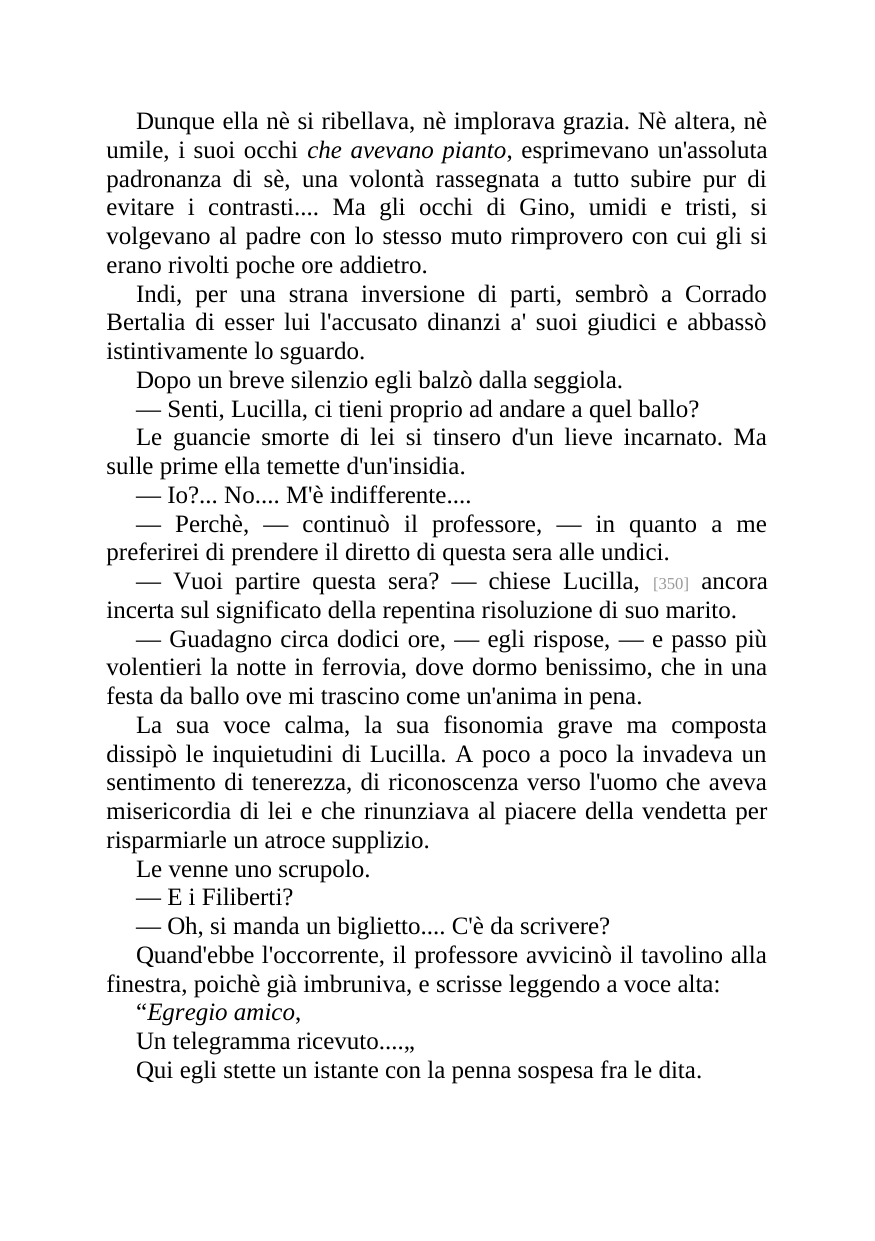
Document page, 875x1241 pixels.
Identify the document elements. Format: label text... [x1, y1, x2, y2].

text — Io?... No.... M'è indifferente.... [106, 480, 768, 509]
text — Oh, si manda un biglietto.... C'è da scrivere? [106, 911, 768, 940]
text — Guadagno circa dodici ore, — egli rispose, — e passo più volentieri la notte in ferrovia, dove dormo benissimo, che in una festa da ballo ove mi trascino come un'anima in pena. [106, 624, 768, 710]
text — Senti, Lucilla, ci tieni proprio ad andare a quel ballo? [106, 394, 768, 422]
text Dopo un breve silenzio egli balzò dalla seggiola. [106, 365, 768, 394]
text “Egregio amico, [106, 997, 768, 1026]
text — E i Filiberti? [106, 882, 768, 911]
text — Perchè, — continuò il professore, — in quanto a me preferirei di prendere il diretto di questa sera alle undici. [106, 509, 768, 566]
text Dunque ella nè si ribellava, nè implorava grazia. Nè altera, nè umile, i suoi occhi che avevano pianto, esprimevano un'assoluta padronanza di sè, una volontà rassegnata a tutto subire pur di evitare i contrasti.... Ma gli occhi di Gino, umidi e tristi, si volgevano al padre con lo stesso muto rimprovero con cui gli si erano rivolti poche ore addietro. [106, 106, 768, 279]
text Le venne uno scrupolo. [106, 854, 768, 882]
text La sua voce calma, la sua fisonomia grave ma composta dissipò le inquietudini di Lucilla. A poco a poco la invadeva un sentimento di tenerezza, di riconoscenza verso l'uomo che aveva misericordia di lei e che rinunziava al piacere della vendetta per risparmiarle un atroce supplizio. [106, 710, 768, 854]
text Le guancie smorte di lei si tinsero d'un lieve incarnato. Ma sulle prime ella temette d'un'insidia. [106, 422, 768, 480]
text Quand'ebbe l'occorrente, il professore avvicinò il tavolino alla finestra, poichè già imbruniva, e scrisse leggendo a voce alta: [106, 940, 768, 997]
text Un telegramma ricevuto....„ [106, 1026, 768, 1055]
text — Vuoi partire questa sera? — chiese Lucilla, [350] ancora incerta sul significato della repentina risoluzione di suo marito. [106, 566, 768, 624]
text Indi, per una strana inversione di parti, sembrò a Corrado Bertalia di esser lui l'accusato dinanzi a' suoi giudici e abbassò istintivamente lo sguardo. [106, 279, 768, 365]
text Qui egli stette un istante con la penna sospesa fra le dita. [106, 1055, 768, 1084]
